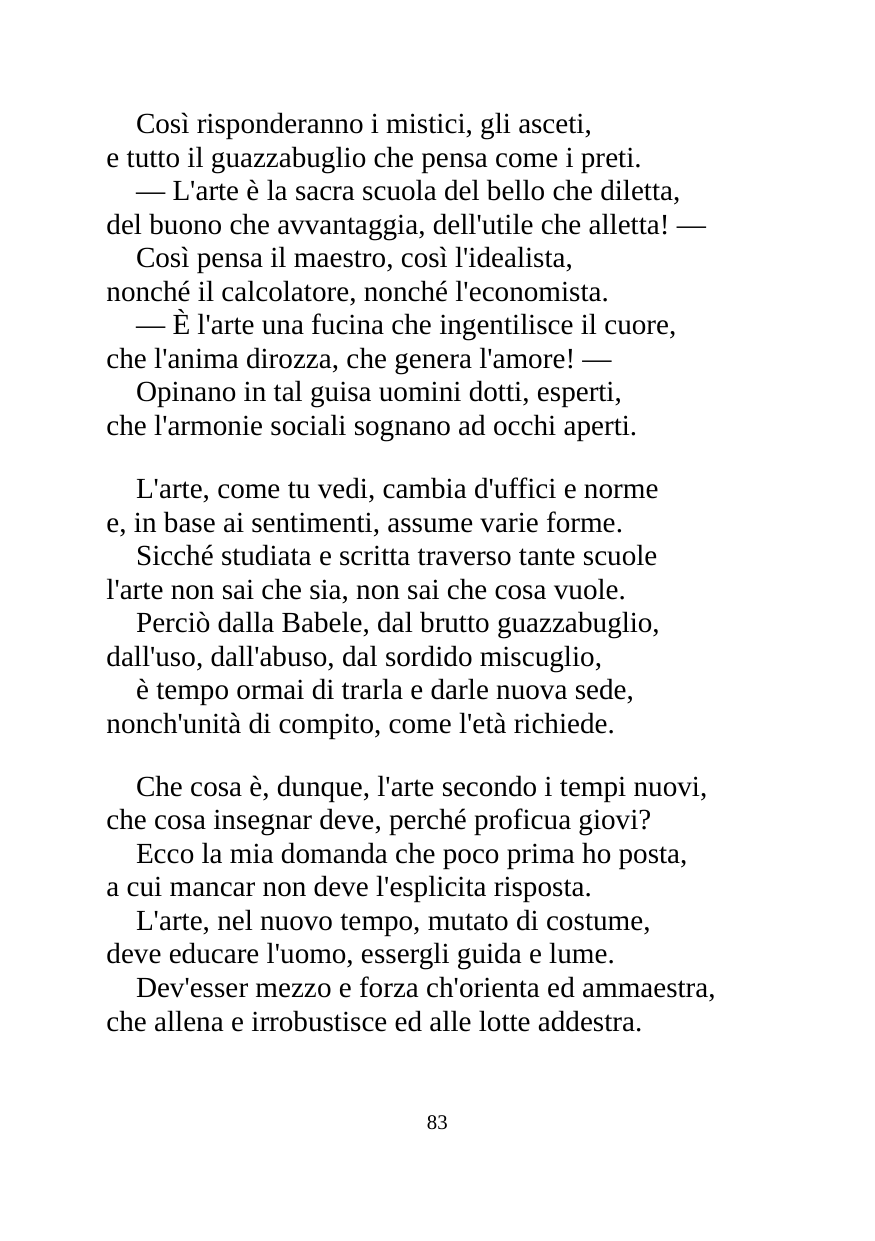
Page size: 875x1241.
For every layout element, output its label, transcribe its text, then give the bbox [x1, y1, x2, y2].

text Opinano in tal guisa uomini dotti, esperti, che l'armonie sociali sognano ad occhi aperti. [106, 374, 768, 442]
text Perciò dalla Babele, dal brutto guazzabuglio, dall'uso, dall'abuso, dal sordido miscuglio, [106, 605, 768, 672]
text Così pensa il maestro, così l'idealista, nonché il calcolatore, nonché l'economista. [106, 240, 768, 307]
text Che cosa è, dunque, l'arte secondo i tempi nuovi, che cosa insegnar deve, perché proficua giovi? [106, 769, 768, 836]
text L'arte, nel nuovo tempo, mutato di costume, deve educare l'uomo, essergli guida e lume. [106, 903, 768, 970]
text — È l'arte una fucina che ingentilisce il cuore, che l'anima dirozza, che genera l'amore! — [106, 307, 768, 374]
text L'arte, come tu vedi, cambia d'uffici e norme e, in base ai sentimenti, assume varie forme. [106, 471, 768, 538]
text Così risponderanno i mistici, gli asceti, e tutto il guazzabuglio che pensa come i preti. [106, 106, 768, 173]
text Ecco la mia domanda che poco prima ho posta, a cui mancar non deve l'esplicita risposta. [106, 836, 768, 903]
text è tempo ormai di trarla e darle nuova sede, nonch'unità di compito, come l'età richiede. [106, 672, 768, 739]
text Dev'esser mezzo e forza ch'orienta ed ammaestra, che allena e irrobustisce ed alle lotte addestra. [106, 970, 768, 1037]
text Sicché studiata e scritta traverso tante scuole l'arte non sai che sia, non sai che cosa vuole. [106, 538, 768, 605]
text — L'arte è la sacra scuola del bello che diletta, del buono che avvantaggia, dell'utile che alletta! — [106, 173, 768, 240]
